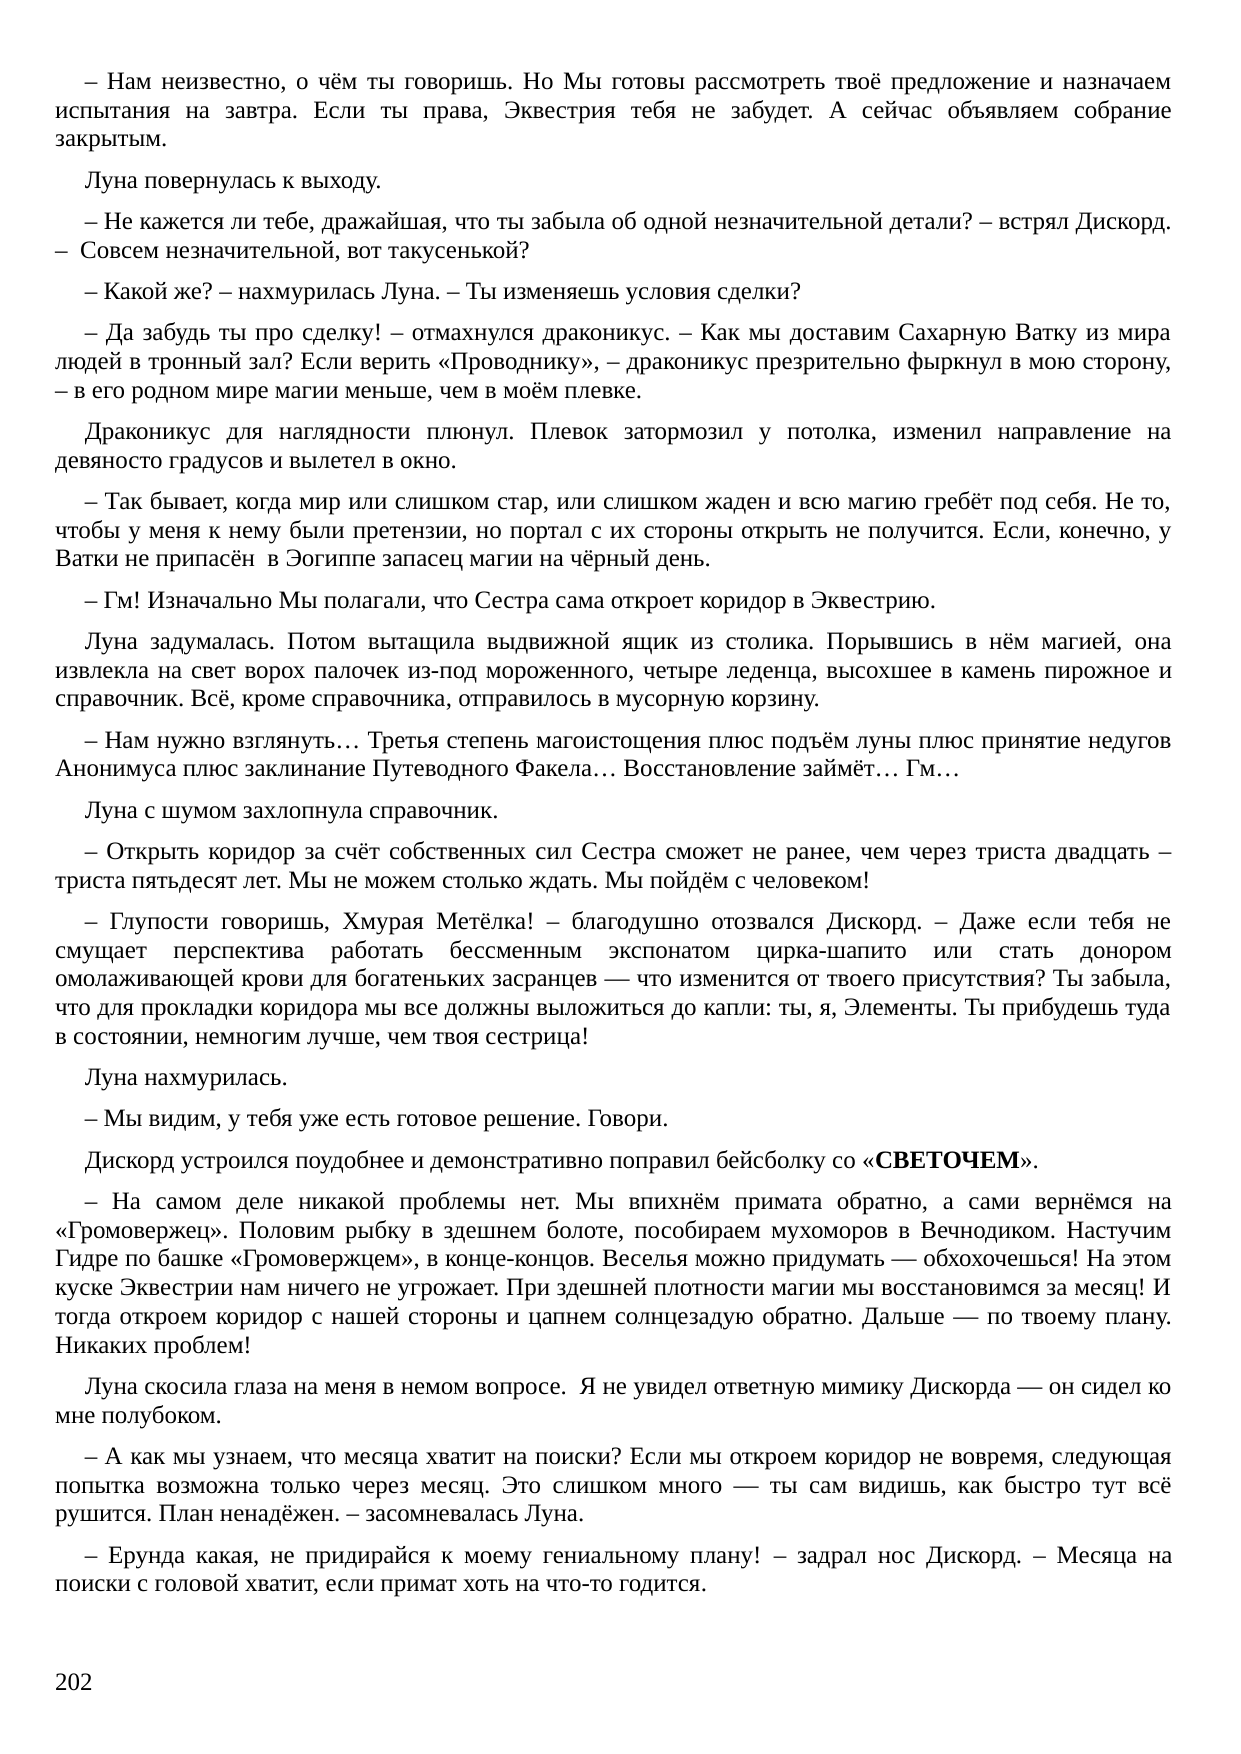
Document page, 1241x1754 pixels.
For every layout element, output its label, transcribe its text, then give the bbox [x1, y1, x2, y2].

text – А как мы узнаем, что месяца хватит на поиски? Если мы откроем коридор не вовремя, следующая попытка возможна только через месяц. Это слишком много — ты сам видишь, как быстро тут всё рушится. План ненадёжен. – засомневалась Луна. [55, 1441, 1173, 1527]
text Луна скосила глаза на меня в немом вопросе. Я не увидел ответную мимику Дискорда — он сидел ко мне полубоком. [55, 1371, 1173, 1428]
text – На самом деле никакой проблемы нет. Мы впихнём примата обратно, а сами вернёмся на «Громовержец». Половим рыбку в здешнем болоте, пособираем мухоморов в Вечнодиком. Настучим Гидре по башке «Громовержцем», в конце-концов. Веселья можно придумать — обхохочешься! На этом куске Эквестрии нам ничего не угрожает. При здешней плотности магии мы восстановимся за месяц! И тогда откроем коридор с нашей стороны и цапнем солнцезадую обратно. Дальше — по твоему плану. Никаких проблем! [55, 1186, 1173, 1358]
text – Гм! Изначально Мы полагали, что Сестра сама откроет коридор в Эквестрию. [55, 585, 1173, 613]
text – Открыть коридор за счёт собственных сил Сестра сможет не ранее, чем через триста двадцать – триста пятьдесят лет. Мы не можем столько ждать. Мы пойдём с человеком! [55, 836, 1173, 893]
text – Нам неизвестно, о чём ты говоришь. Но Мы готовы рассмотреть твоё предложение и назначаем испытания на завтра. Если ты права, Эквестрия тебя не забудет. А сейчас объявляем собрание закрытым. [55, 66, 1173, 152]
text Луна задумалась. Потом вытащила выдвижной ящик из столика. Порывшись в нём магией, она извлекла на свет ворох палочек из-под мороженного, четыре леденца, высохшее в камень пирожное и справочник. Всё, кроме справочника, отправилось в мусорную корзину. [55, 626, 1173, 712]
text Луна с шумом захлопнула справочник. [55, 795, 1173, 823]
text Драконикус для наглядности плюнул. Плевок затормозил у потолка, изменил направление на девяносто градусов и вылетел в окно. [55, 416, 1173, 473]
text – Нам нужно взглянуть… Третья степень магоистощения плюс подъём луны плюс принятие недугов Анонимуса плюс заклинание Путеводного Факела… Восстановление займёт… Гм… [55, 725, 1173, 782]
text – Какой же? – нахмурилась Луна. – Ты изменяешь условия сделки? [55, 276, 1173, 305]
text Дискорд устроился поудобнее и демонстративно поправил бейсболку со «СВЕТОЧЕМ». [55, 1145, 1173, 1173]
text – Мы видим, у тебя уже есть готовое решение. Говори. [55, 1103, 1173, 1132]
text – Так бывает, когда мир или слишком стар, или слишком жаден и всю магию гребёт под себя. Не то, чтобы у меня к нему были претензии, но портал с их стороны открыть не получится. Если, конечно, у Ватки не припасён в Эогиппе запасец магии на чёрный день. [55, 486, 1173, 572]
text – Глупости говоришь, Хмурая Метёлка! – благодушно отозвался Дискорд. – Даже если тебя не смущает перспектива работать бессменным экспонатом цирка-шапито или стать донором омолаживающей крови для богатеньких засранцев — что изменится от твоего присутствия? Ты забыла, что для прокладки коридора мы все должны выложиться до капли: ты, я, Элементы. Ты прибудешь туда в состоянии, немногим лучше, чем твоя сестрица! [55, 906, 1173, 1050]
text Луна нахмурилась. [55, 1062, 1173, 1091]
text – Ерунда какая, не придирайся к моему гениальному плану! – задрал нос Дискорд. – Месяца на поиски с головой хватит, если примат хоть на что-то годится. [55, 1540, 1173, 1597]
text – Не кажется ли тебе, дражайшая, что ты забыла об одной незначительной детали? – встрял Дискорд. – Совсем незначительной, вот такусенькой? [55, 206, 1173, 263]
text Луна повернулась к выходу. [55, 165, 1173, 193]
text – Да забудь ты про сделку! – отмахнулся драконикус. – Как мы доставим Сахарную Ватку из мира людей в тронный зал? Если верить «Проводнику», – драконикус презрительно фыркнул в мою сторону, – в его родном мире магии меньше, чем в моём плевке. [55, 317, 1173, 403]
